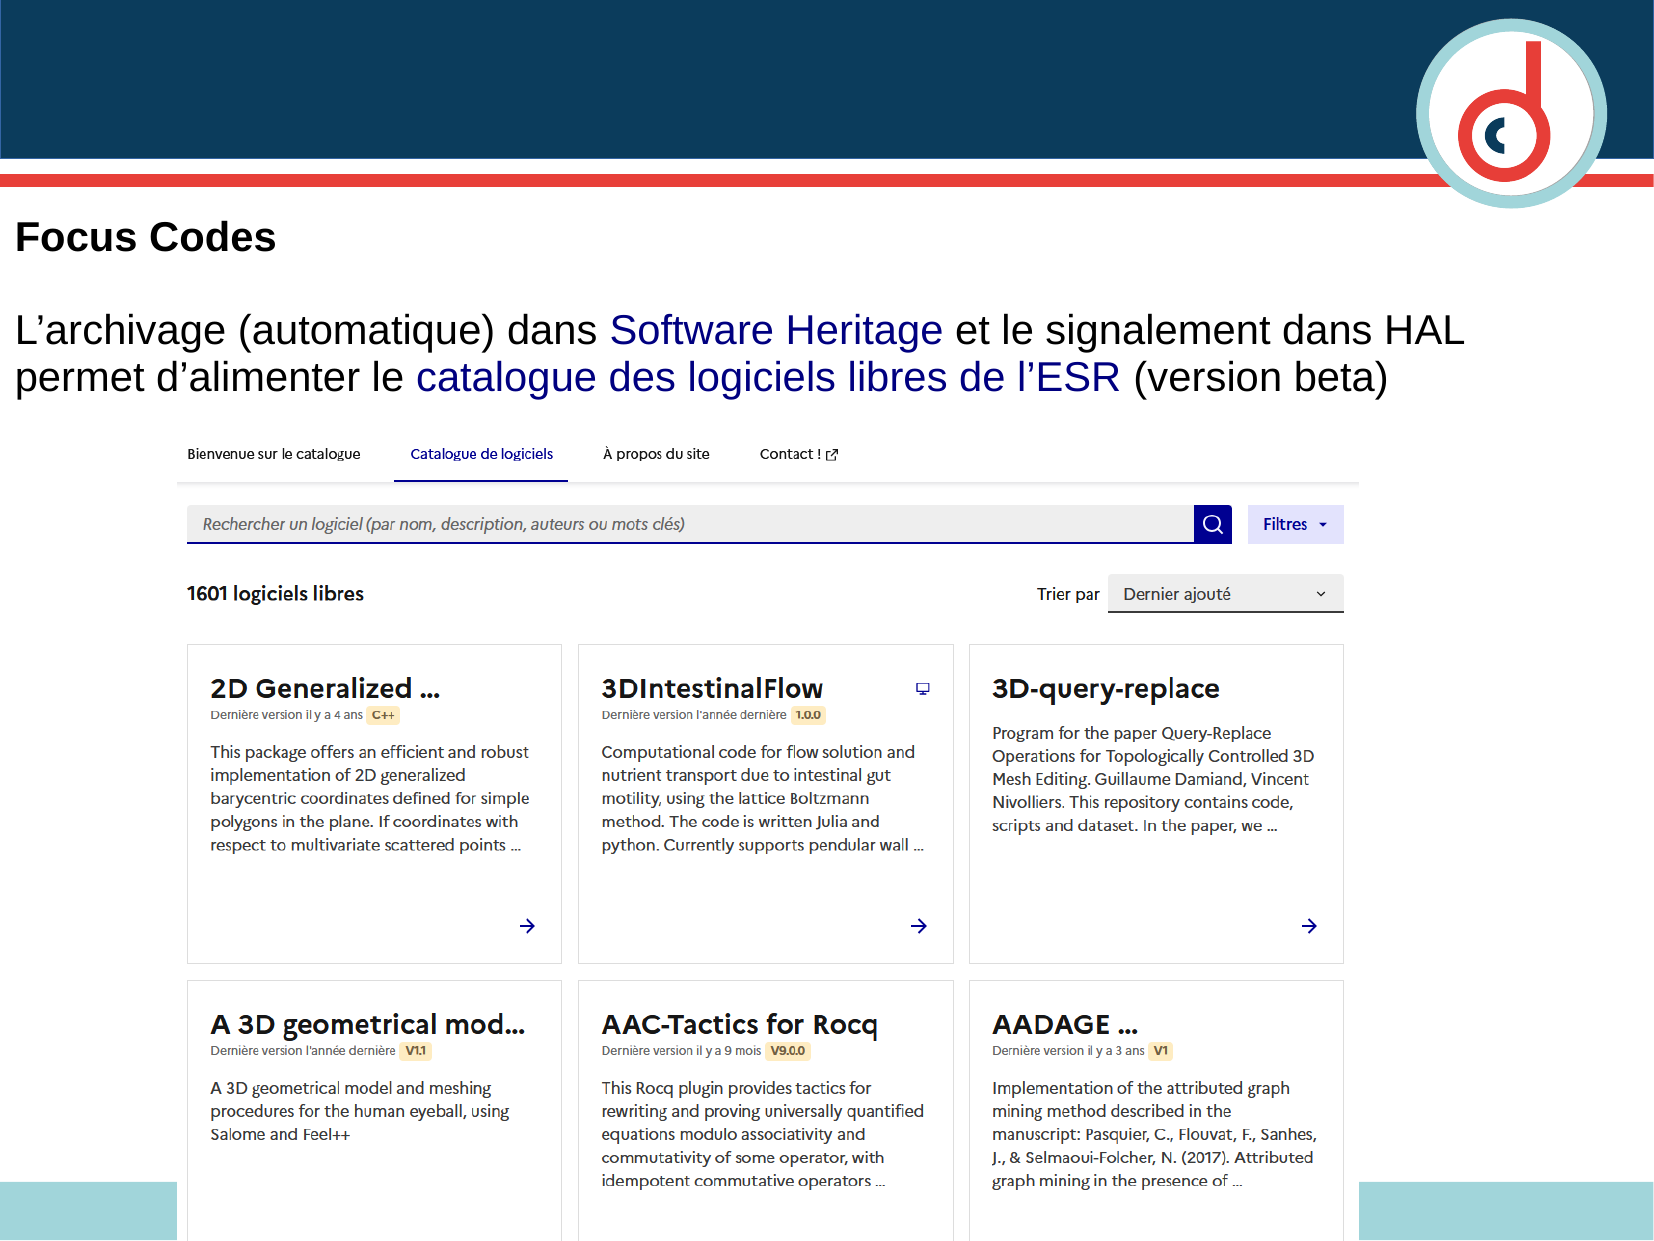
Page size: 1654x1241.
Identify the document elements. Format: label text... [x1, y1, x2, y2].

text_box Focus Codes L’archivage (automatique) dans Software Heritage et le signalement dans HAL permet d’alimenter le catalogue des logiciels libres de l’ESR (version beta) [0, 206, 1595, 975]
picture [177, 433, 1359, 1241]
